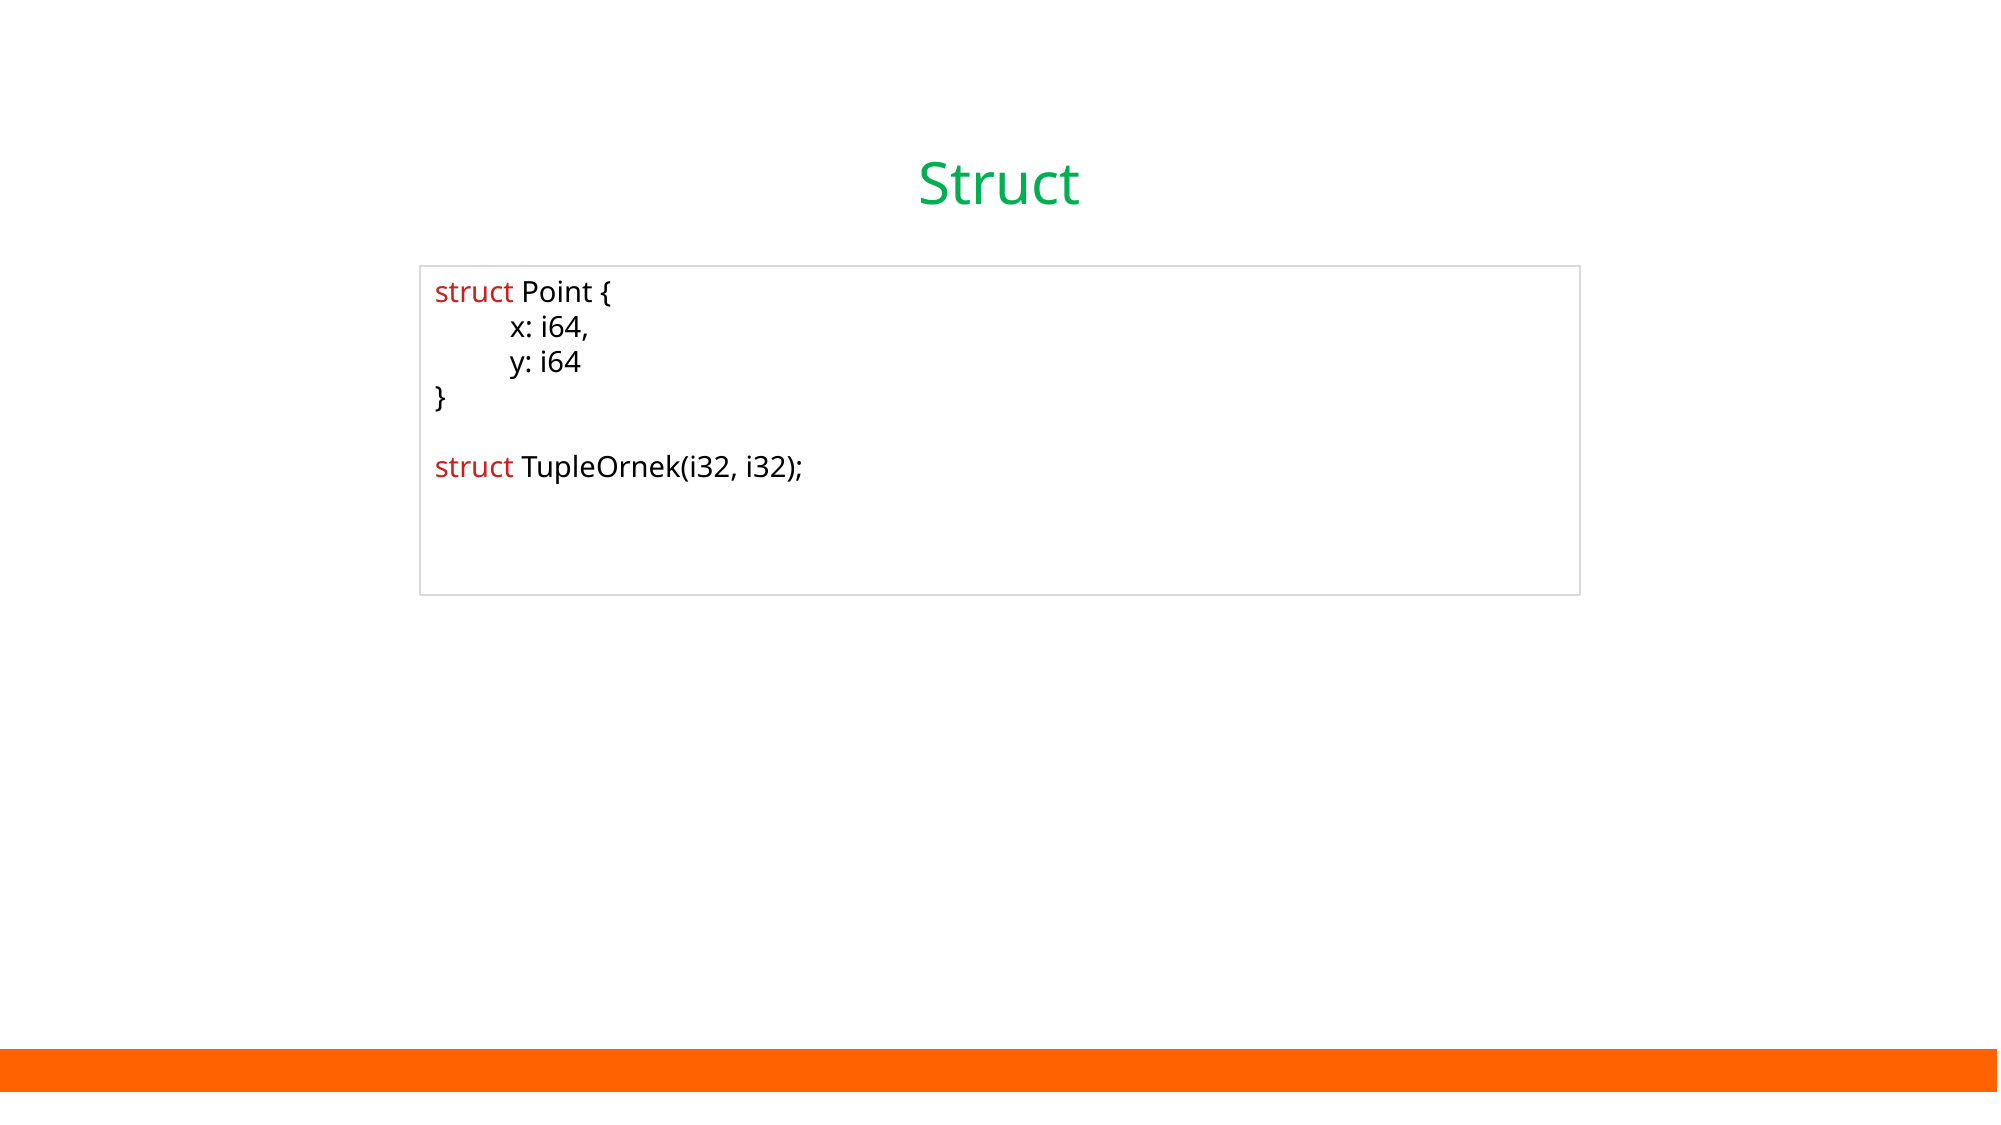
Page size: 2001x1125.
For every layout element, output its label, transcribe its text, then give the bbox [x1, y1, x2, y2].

text_box Struct [420, 146, 1580, 237]
text_box struct Point { x: i64, y: i64 } struct TupleOrnek(i32, i32); [419, 265, 1581, 596]
text_box [0, 1049, 1997, 1092]
